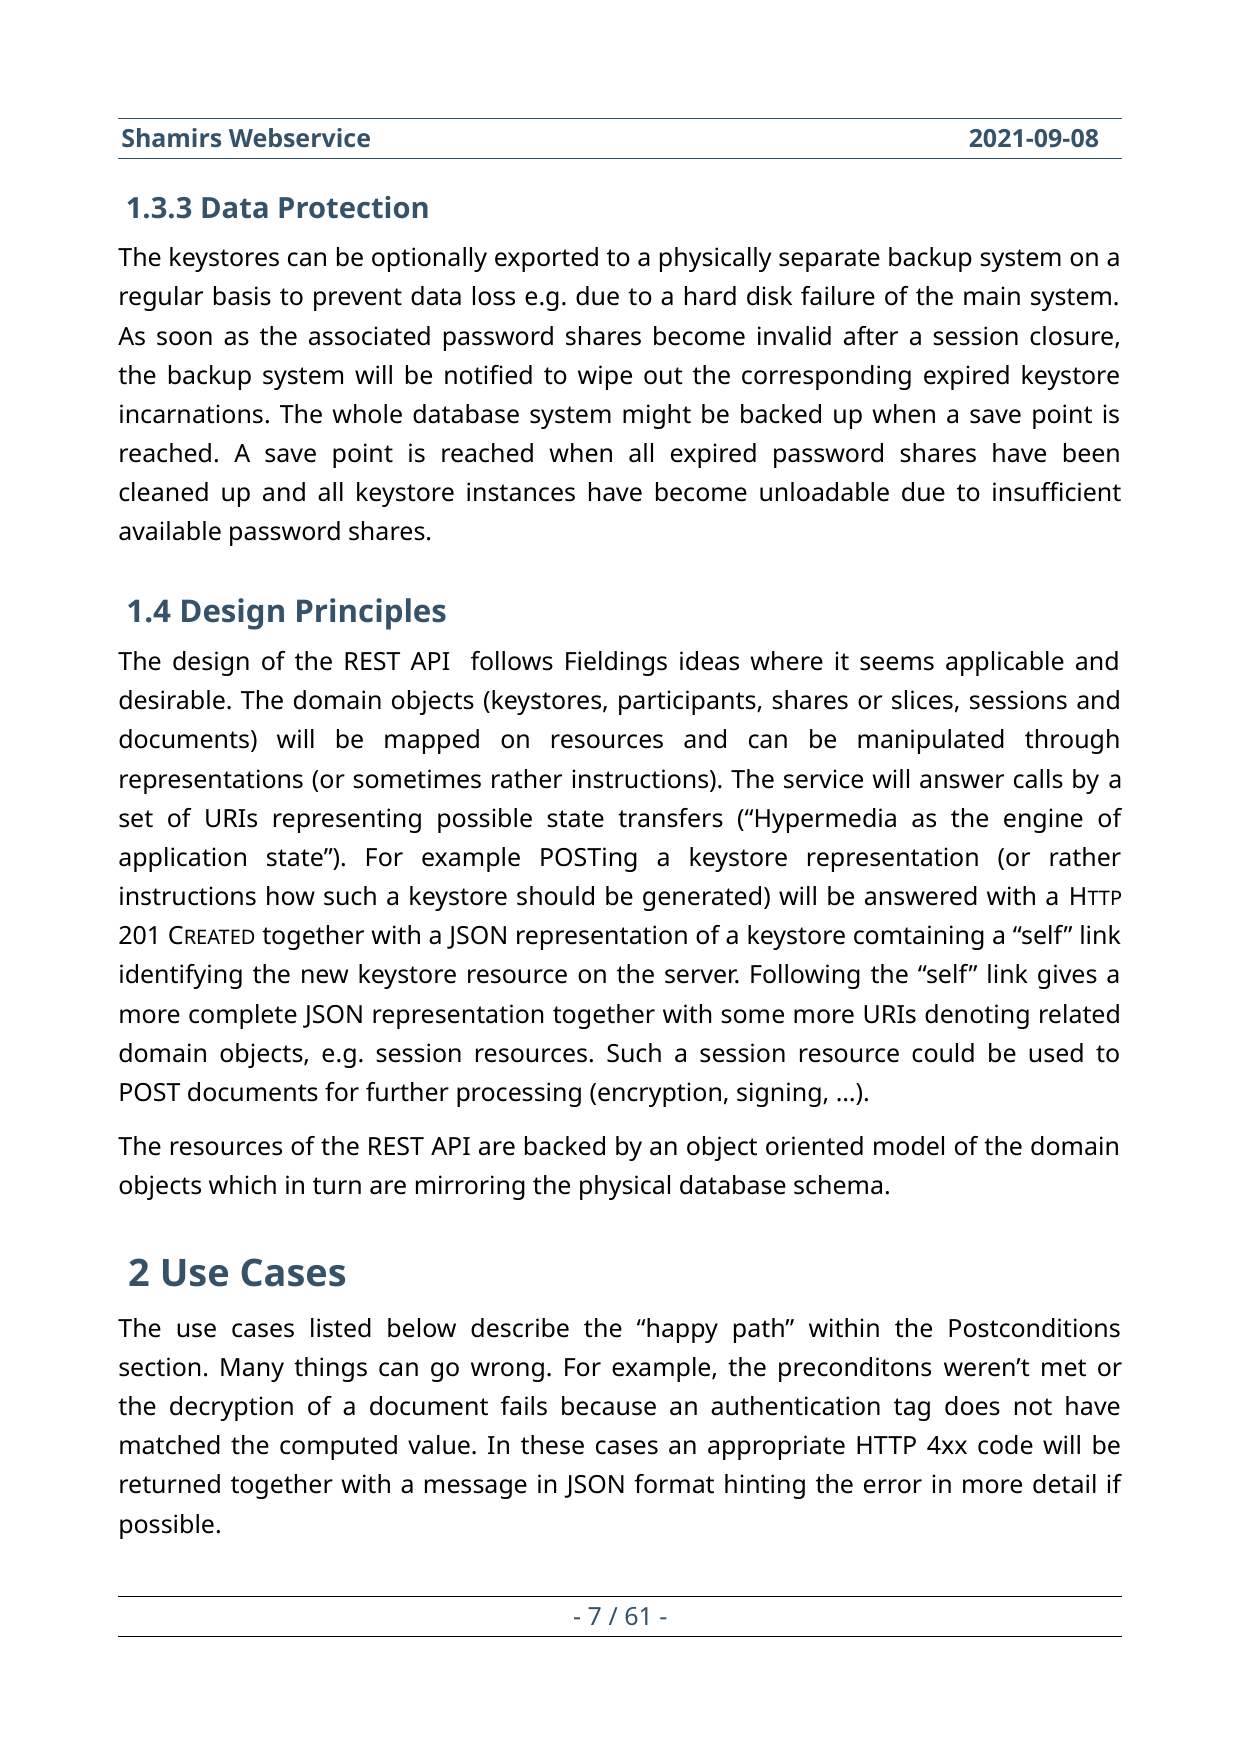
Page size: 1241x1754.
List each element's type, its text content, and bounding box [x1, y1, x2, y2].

text The use cases listed below describe the “happy path” within the Postconditions section. Many things can go wrong. For example, the preconditons weren’t met or the decryption of a document fails because an authentication tag does not have matched the computed value. In these cases an appropriate HTTP 4xx code will be returned together with a message in JSON format hinting the error in more detail if possible. [118, 1310, 1122, 1540]
subtitle Data Protection [118, 188, 1122, 227]
subtitle Use Cases [118, 1246, 1122, 1298]
text The keystores can be optionally exported to a physically separate backup system on a regular basis to prevent data loss e.g. due to a hard disk failure of the main system. As soon as the associated password shares become invalid after a session closure, the backup system will be notified to wipe out the corresponding expired keystore incarnations. The whole database system might be backed up when a save point is reached. A save point is reached when all expired password shares have been cleaned up and all keystore instances have become unloadable due to insufficient available password shares. [118, 240, 1122, 548]
text The resources of the REST API are backed by an object oriented model of the domain objects which in turn are mirroring the physical database schema. [118, 1128, 1122, 1202]
subtitle Design Principles [118, 589, 1122, 631]
list The design of the REST API follows Fieldings ideas where it seems applicable and desirable. The domain objects (keystores, participants, shares or slices, sessions and documents) will be mapped on resources and can be manipulated through representations (or sometimes rather instructions). The service will answer calls by a set of URIs representing possible state transfers (“Hypermedia as the engine of application state”). For example POSTing a keystore representation (or rather instructions how such a keystore should be generated) will be answered with a Http 201 Created together with a JSON representation of a keystore comtaining a “self” link identifying the new keystore resource on the server. Following the “self” link gives a more complete JSON representation together with some more URIs denoting related domain objects, e.g. session resources. Such a session resource could be used to POST documents for further processing (encryption, signing, …). [118, 644, 1122, 1109]
